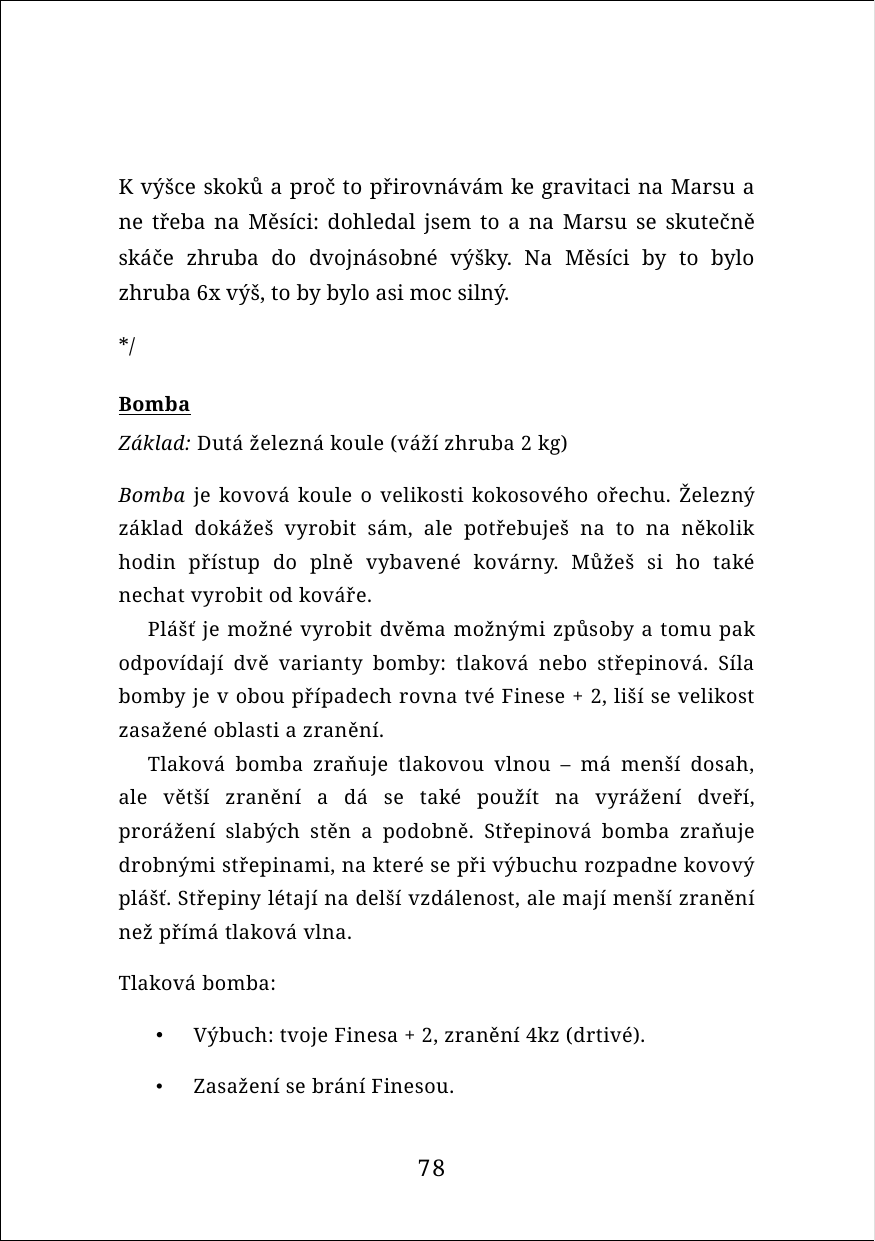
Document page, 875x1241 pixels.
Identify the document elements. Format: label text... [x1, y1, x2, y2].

subtitle Bomba [118, 391, 756, 418]
text K výšce skoků a proč to přirovnávám ke gravitaci na Marsu a ne třeba na Měsíci: dohledal jsem to a na Marsu se skutečně skáče zhruba do dvojnásobné výšky. Na Měsíci by to bylo zhruba 6x výš, to by bylo asi moc silný. [118, 172, 756, 307]
text Bomba je kovová koule o velikosti kokosového ořechu. Železný základ dokážeš vyrobit sám, ale potřebuješ na to na několik hodin přístup do plně vybavené kovárny. Můžeš si ho také nechat vyrobit od kováře. Plášť je možné vyrobit dvěma možnými způsoby a tomu pak odpovídají dvě varianty bomby: tlaková nebo střepinová. Síla bomby je v obou případech rovna tvé Finese + 2, liší se velikost zasažené oblasti a zranění. Tlaková bomba zraňuje tlakovou vlnou – má menší dosah, ale větší zranění a dá se také použít na vyrážení dveří, prorážení slabých stěn a podobně. Střepinová bomba zraňuje drobnými střepinami, na které se při výbuchu rozpadne kovový plášť. Střepiny létají na delší vzdálenost, ale mají menší zranění než přímá tlaková vlna. [118, 481, 756, 945]
text Tlaková bomba: [118, 969, 756, 997]
text Základ: Dutá železná koule (váží zhruba 2 kg) [118, 429, 756, 456]
list Zasažení se brání Finesou. [156, 1072, 756, 1099]
text */ [118, 332, 756, 360]
list Výbuch: tvoje Finesa + 2, zranění 4kz (drtivé). [156, 1021, 756, 1048]
